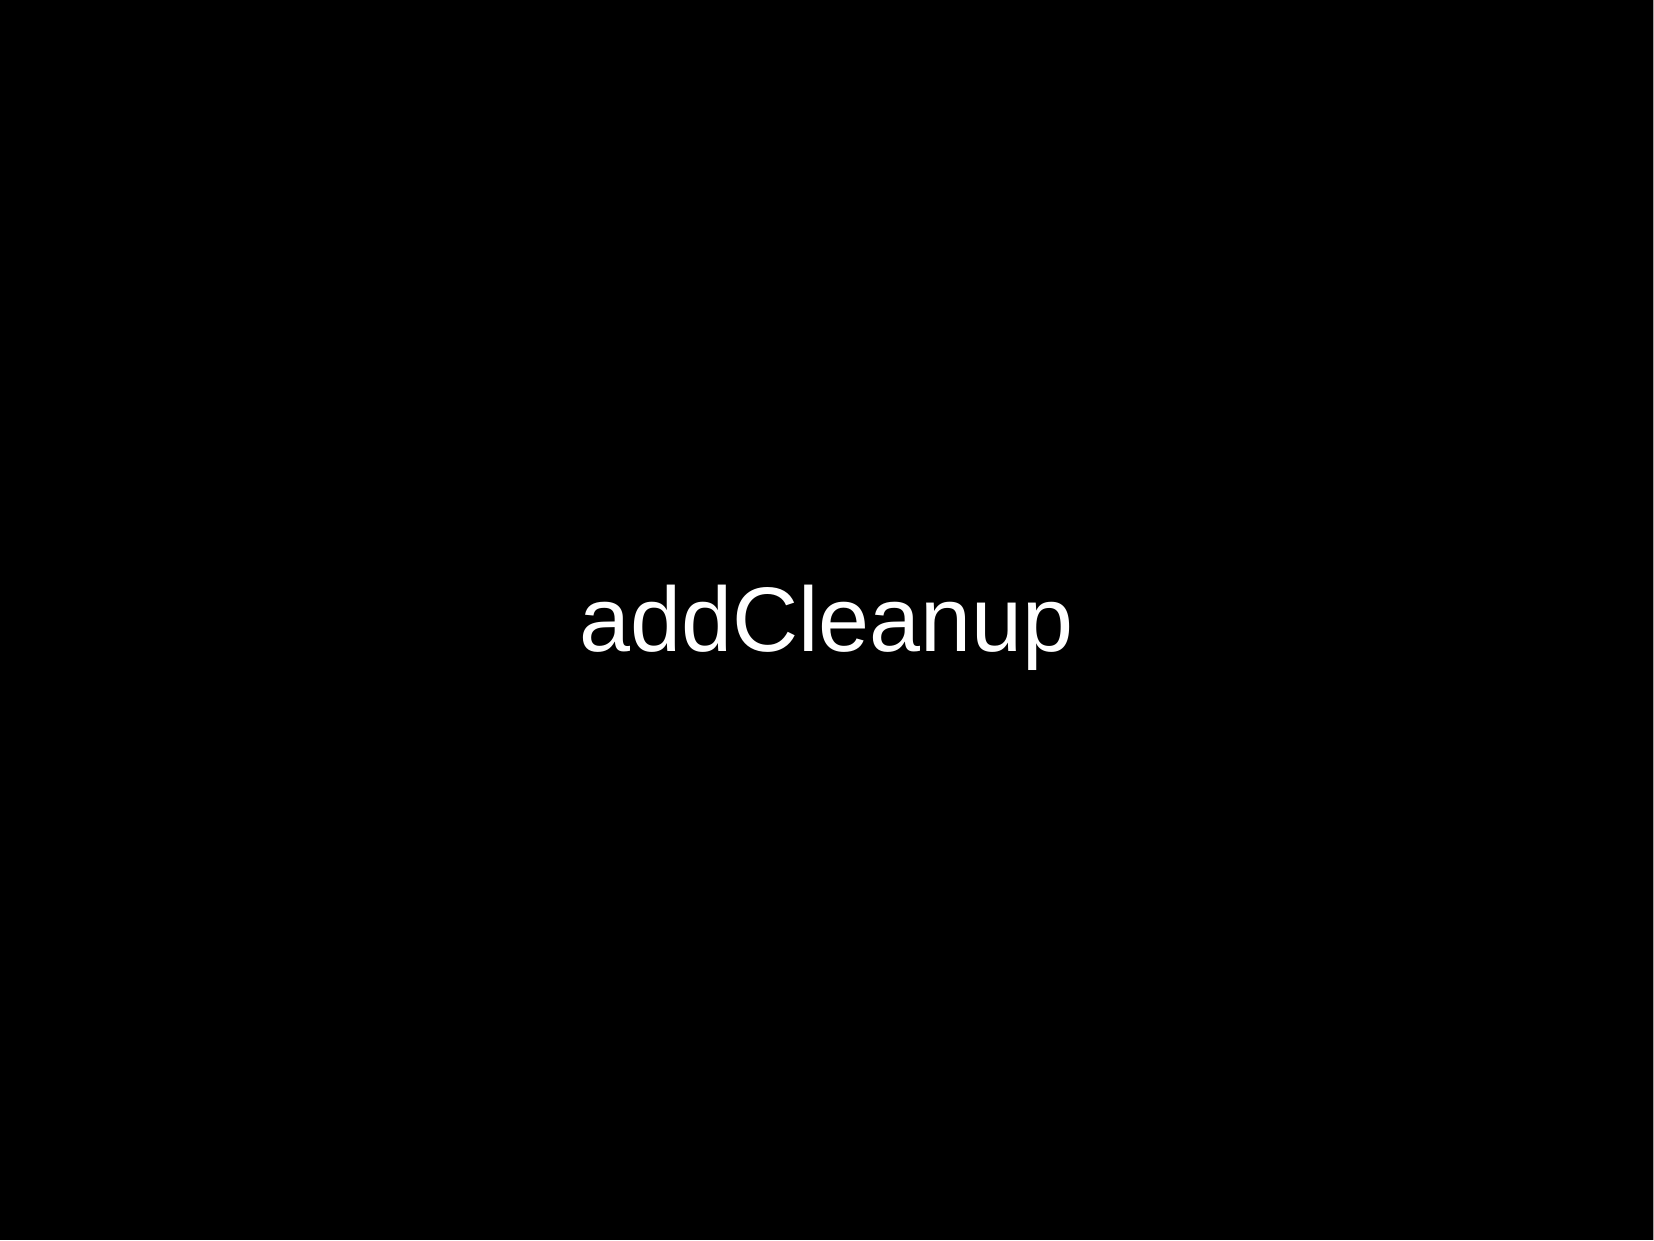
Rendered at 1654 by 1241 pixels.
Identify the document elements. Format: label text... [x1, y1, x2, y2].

title addCleanup [82, 516, 1571, 724]
